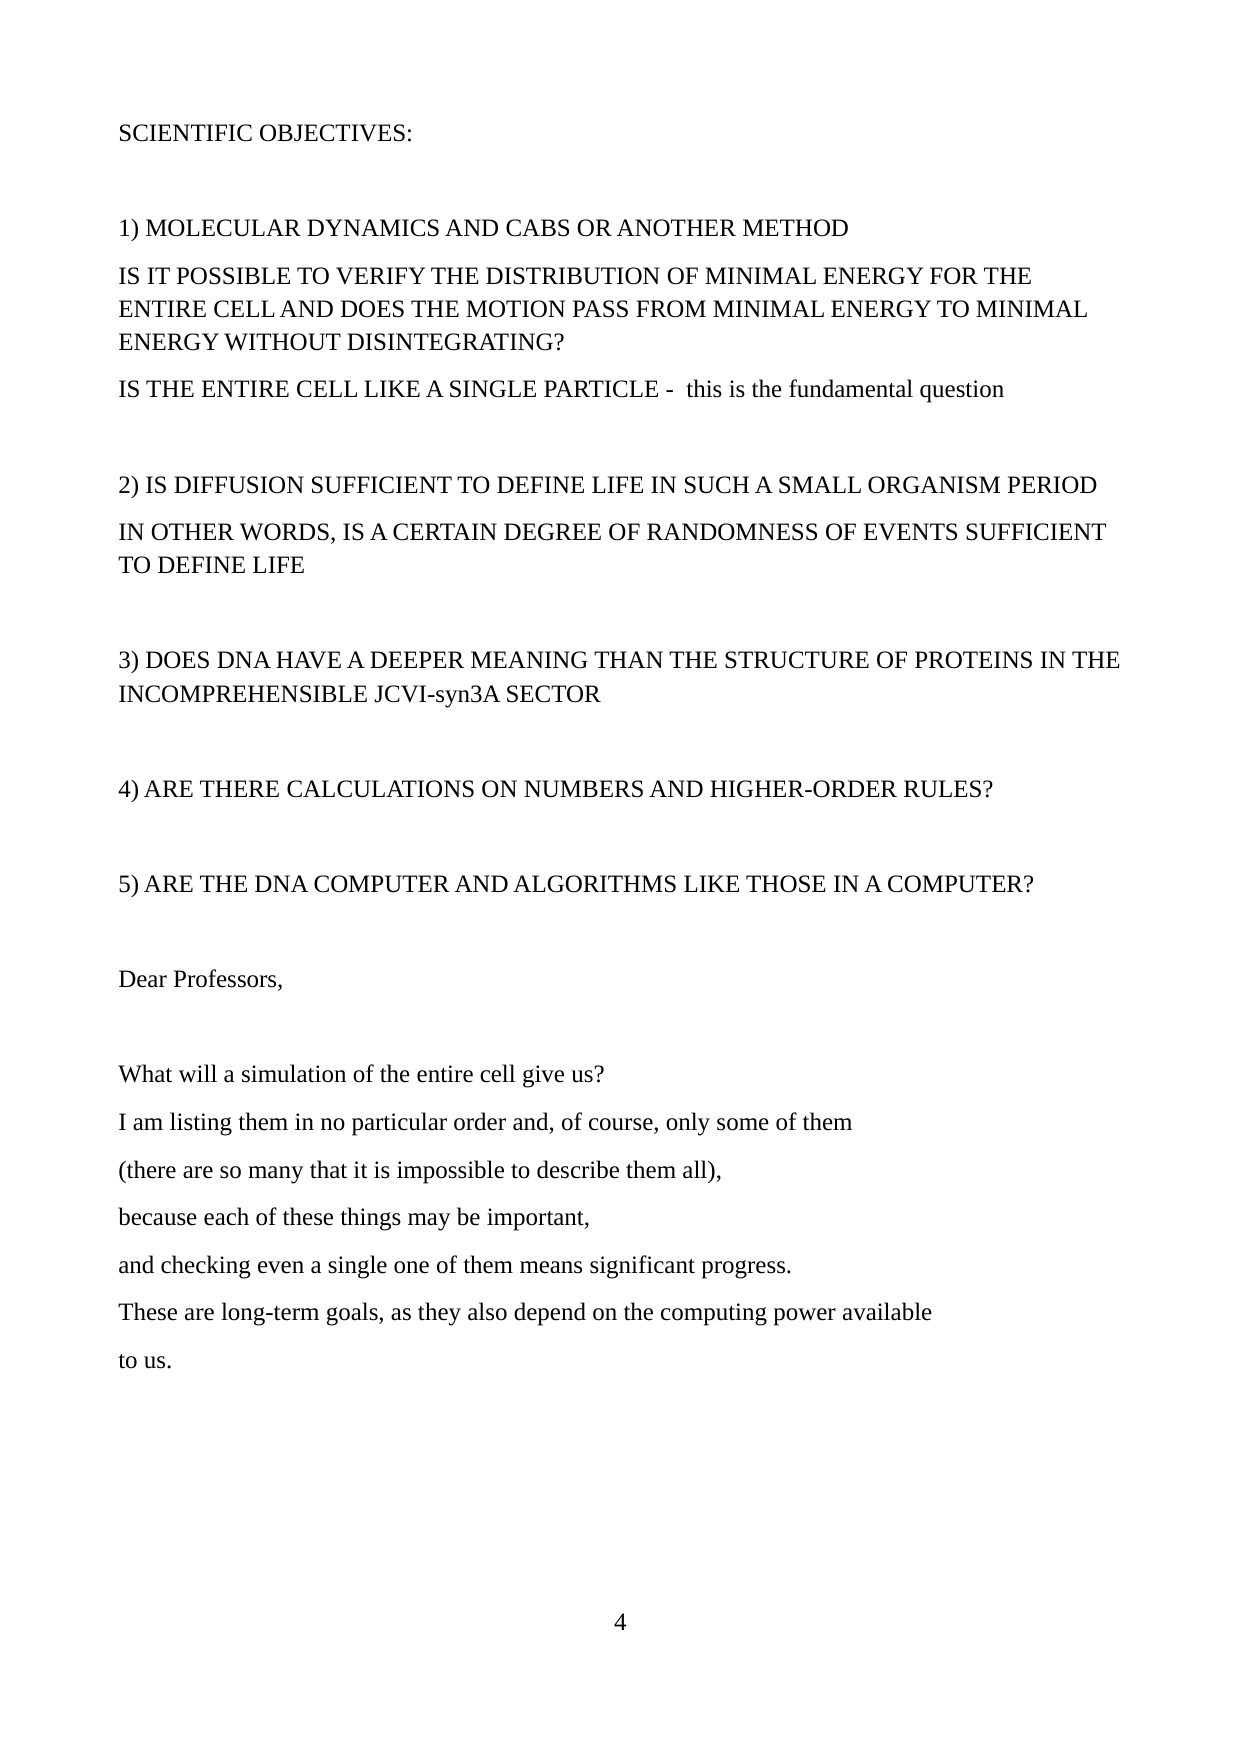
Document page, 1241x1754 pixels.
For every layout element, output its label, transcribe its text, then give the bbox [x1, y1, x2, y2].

text IS IT POSSIBLE TO VERIFY THE DISTRIBUTION OF MINIMAL ENERGY FOR THE ENTIRE CELL AND DOES THE MOTION PASS FROM MINIMAL ENERGY TO MINIMAL ENERGY WITHOUT DISINTEGRATING? [118, 261, 1122, 356]
text IN OTHER WORDS, IS A CERTAIN DEGREE OF RANDOMNESS OF EVENTS SUFFICIENT TO DEFINE LIFE [118, 517, 1122, 579]
text 2) IS DIFFUSION SUFFICIENT TO DEFINE LIFE IN SUCH A SMALL ORGANISM PERIOD [118, 470, 1122, 498]
text 4) ARE THERE CALCULATIONS ON NUMBERS AND HIGHER-ORDER RULES? [118, 774, 1122, 803]
text What will a simulation of the entire cell give us? [118, 1059, 1122, 1088]
text 1) MOLECULAR DYNAMICS AND CABS OR ANOTHER METHOD [118, 213, 1122, 242]
text IS THE ENTIRE CELL LIKE A SINGLE PARTICLE - this is the fundamental question [118, 374, 1122, 403]
text 5) ARE THE DNA COMPUTER AND ALGORITHMS LIKE THOSE IN A COMPUTER? [118, 869, 1122, 898]
text because each of these things may be important, [118, 1202, 1122, 1231]
text 3) DOES DNA HAVE A DEEPER MEANING THAN THE STRUCTURE OF PROTEINS IN THE INCOMPREHENSIBLE JCVI-syn3A SECTOR [118, 646, 1122, 707]
text to us. [118, 1345, 1122, 1374]
text I am listing them in no particular order and, of course, only some of them [118, 1107, 1122, 1136]
text and checking even a single one of them means significant progress. [118, 1250, 1122, 1279]
text SCIENTIFIC OBJECTIVES: [118, 118, 1122, 147]
text Dear Professors, [118, 964, 1122, 993]
text These are long-term goals, as they also depend on the computing power available [118, 1297, 1122, 1326]
text (there are so many that it is impossible to describe them all), [118, 1155, 1122, 1183]
